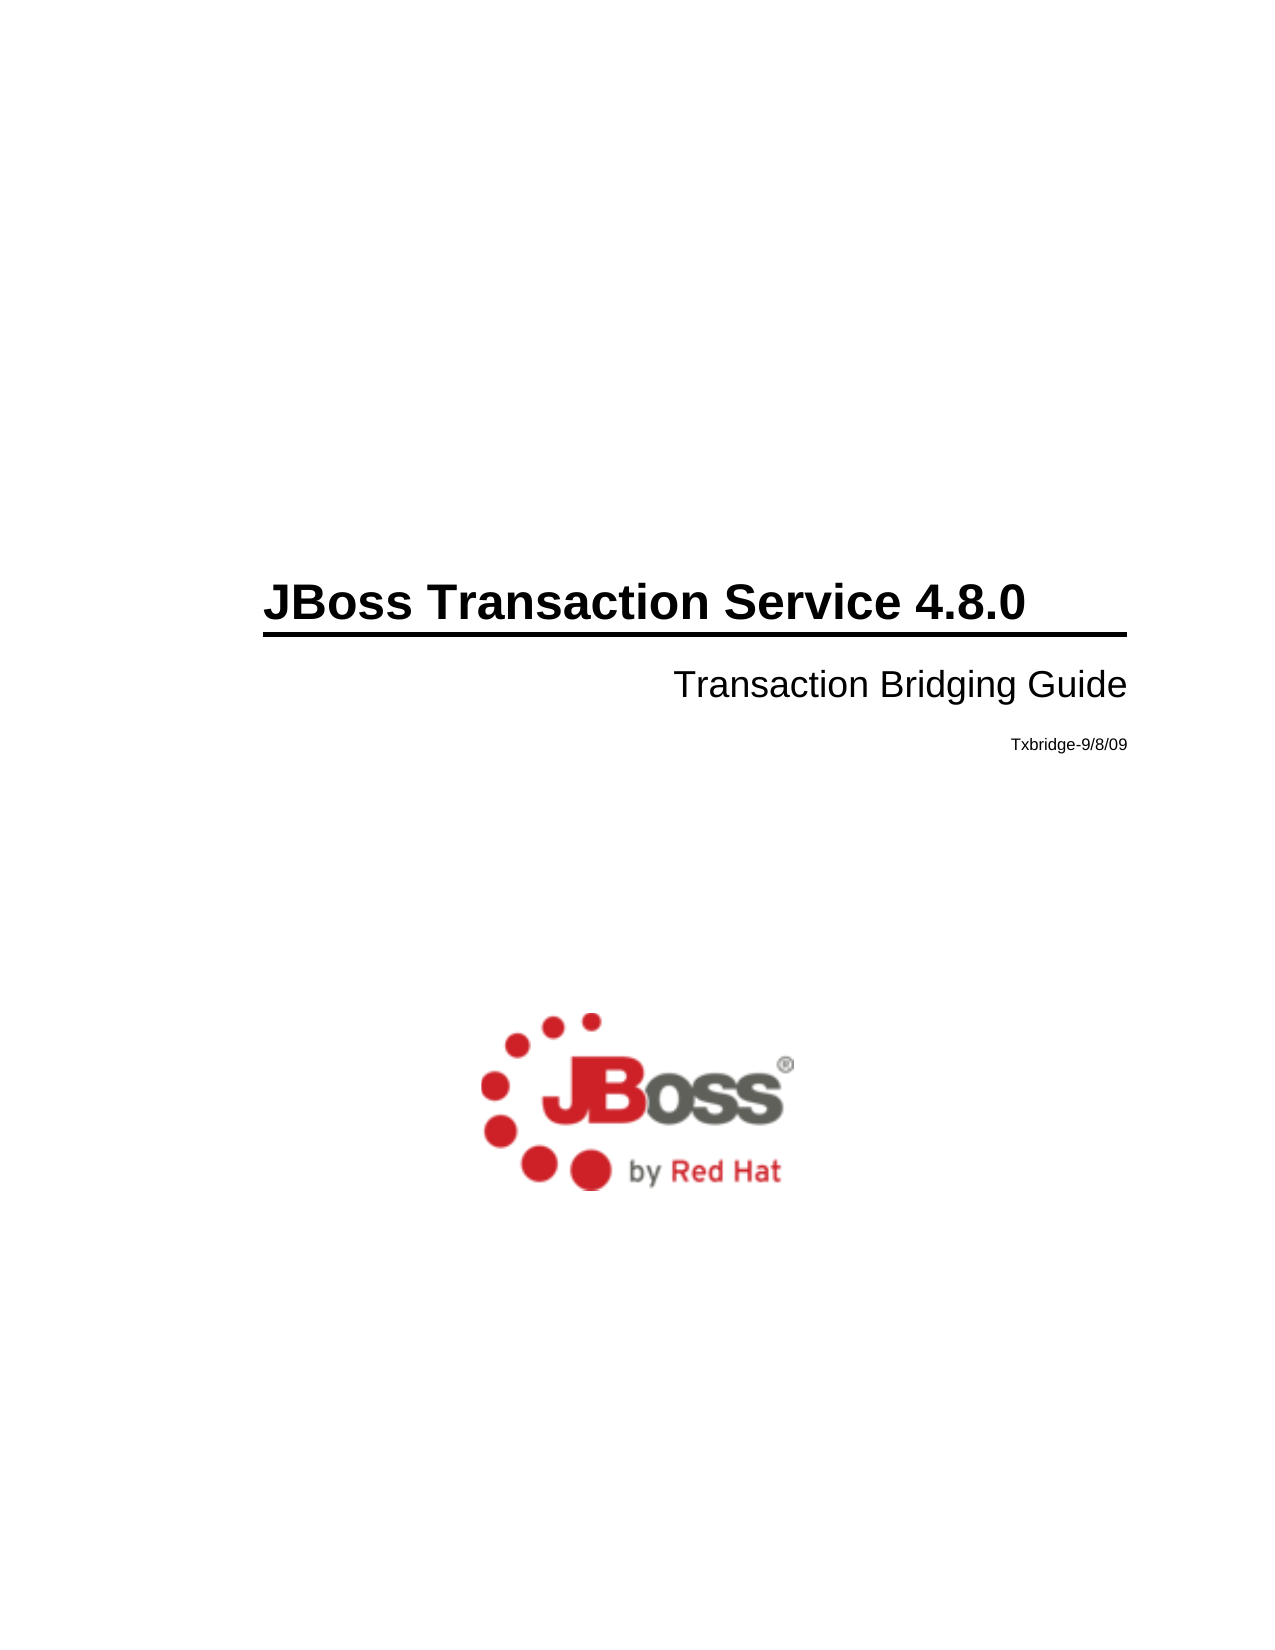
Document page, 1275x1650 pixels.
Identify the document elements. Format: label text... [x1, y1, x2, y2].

picture [481, 1013, 794, 1191]
text Txbridge-9/8/09 [263, 735, 1127, 754]
subtitle Transaction Bridging Guide [263, 662, 1127, 706]
title JBoss Transaction Service 4.8.0 [263, 573, 1127, 632]
